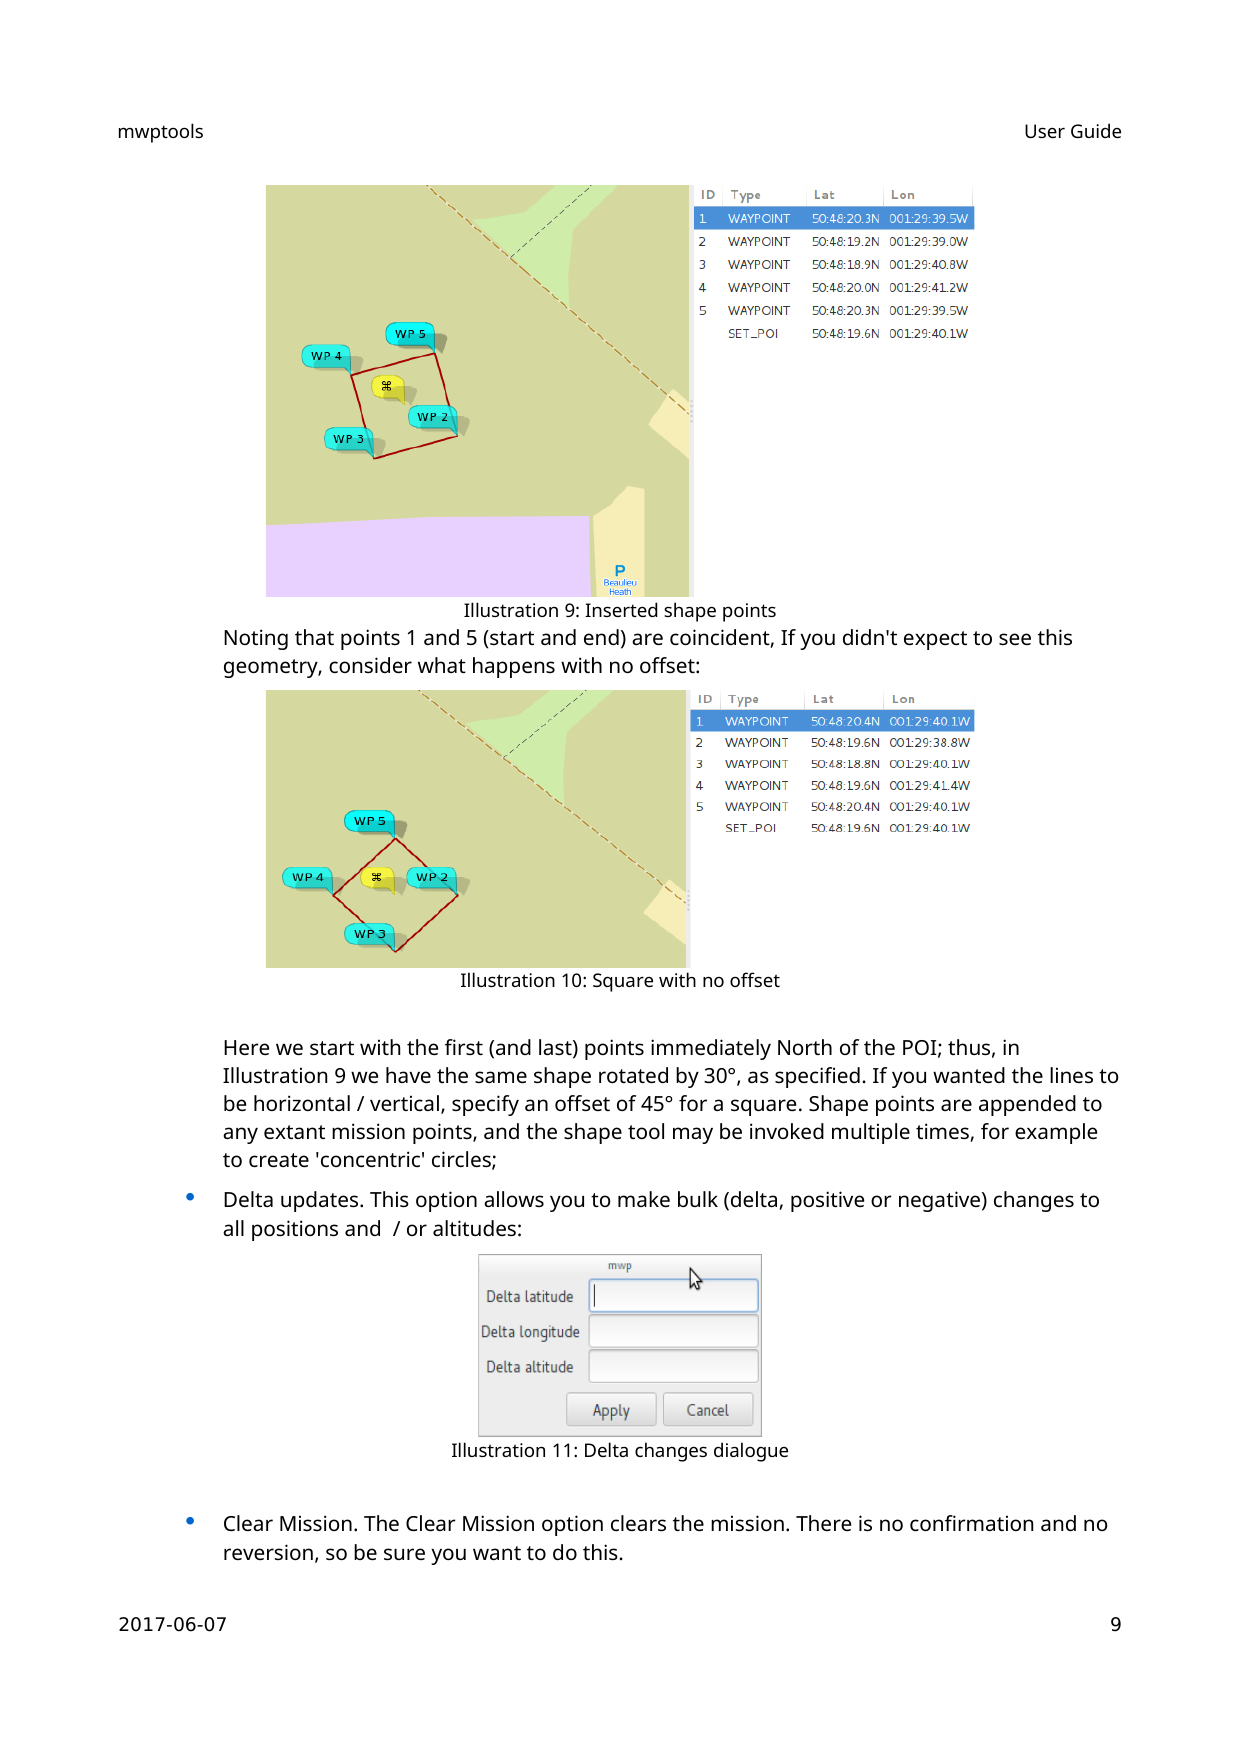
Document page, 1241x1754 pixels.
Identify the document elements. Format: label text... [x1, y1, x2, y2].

picture [265, 690, 975, 968]
text Illustration 9: Inserted shape points [266, 597, 974, 623]
text Here we start with the first (and last) points immediately North of the POI; thus, in Illustration 9 we have the same shape rotated by 30°, as specified. If you wanted the lines to be horizontal / vertical, specify an offset of 45° for a square. Shape points are appended to any extant mission points, and the shape tool may be invoked multiple times, for example to create 'concentric' circles; [223, 1033, 1122, 1174]
text Noting that points 1 and 5 (start and end) are coincident, If you didn't expect to see this geometry, consider what happens with no offset: [223, 173, 1122, 679]
text Illustration 10: Square with no offset [266, 968, 974, 993]
picture [265, 185, 975, 597]
list Clear Mission. The Clear Mission option clears the mission. There is no confirmation and no reversion, so be sure you want to do this. [185, 1509, 1122, 1566]
picture [478, 1254, 762, 1437]
text Illustration 11: Delta changes dialogue [411, 1254, 829, 1463]
list Delta updates. This option allows you to make bulk (delta, positive or negative) changes to all positions and / or altitudes: [185, 1186, 1122, 1242]
